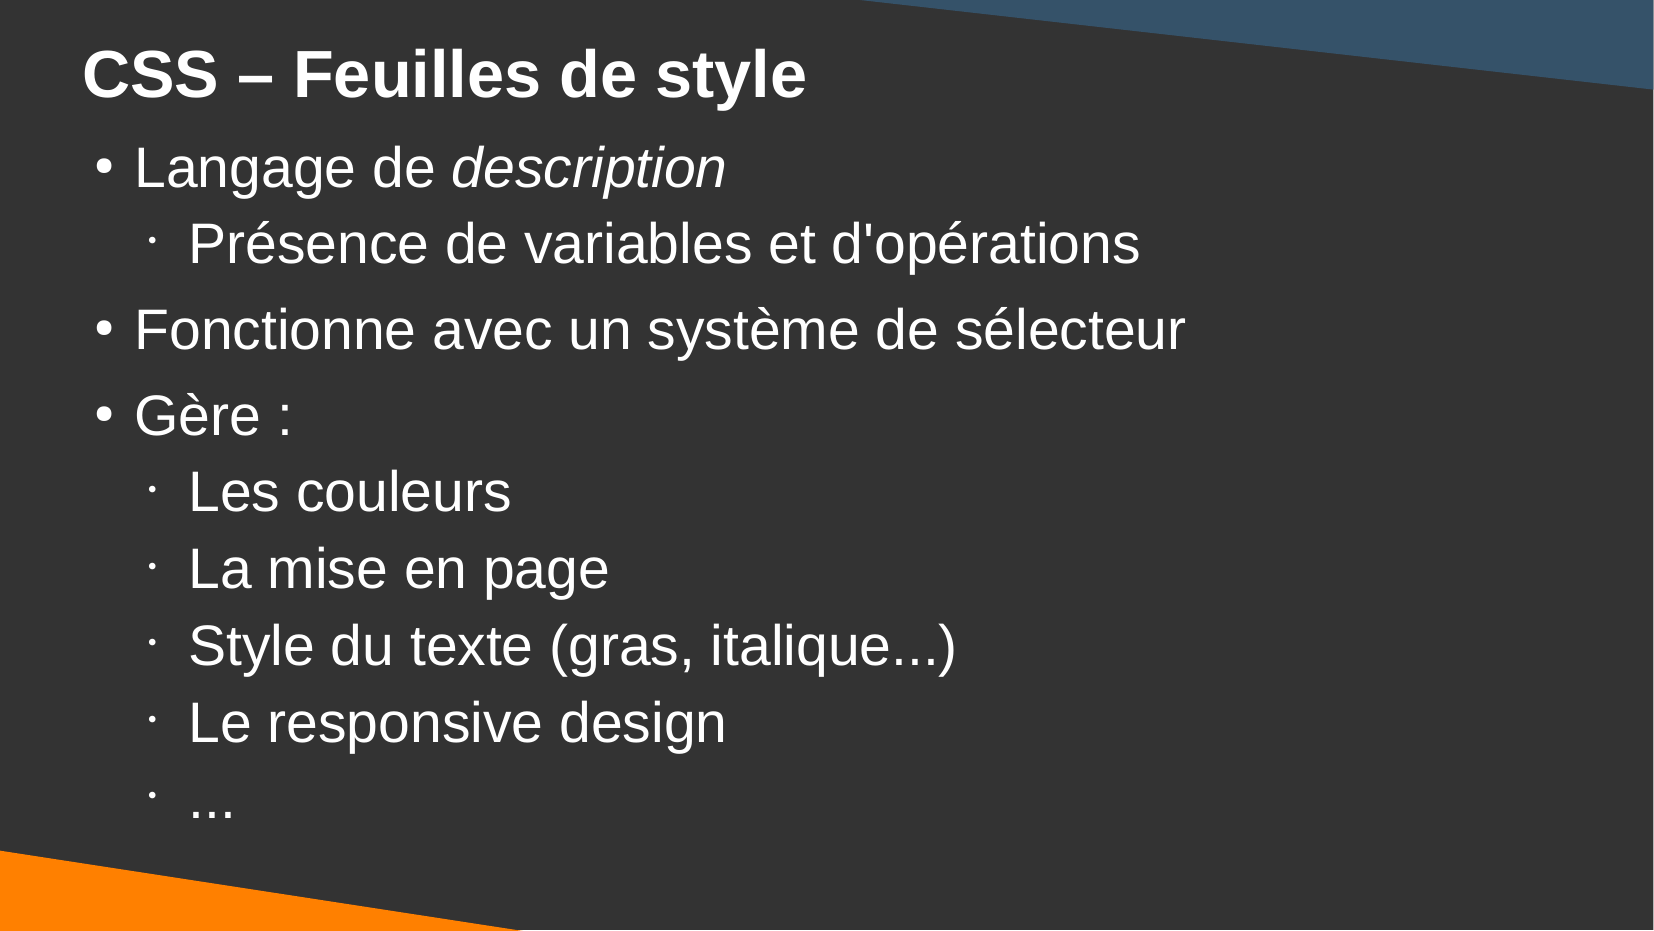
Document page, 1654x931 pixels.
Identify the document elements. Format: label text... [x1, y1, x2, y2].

title CSS – Feuilles de style [82, 36, 1571, 114]
text_box [859, 0, 1654, 90]
list Langage de description Présence de variables et d'opérations Fonctionne avec un système de sélecteur Gère : Les couleurs La mise en page Style du texte (gras, italique...) Le responsive design ... [80, 135, 1605, 839]
text_box [0, 850, 524, 931]
